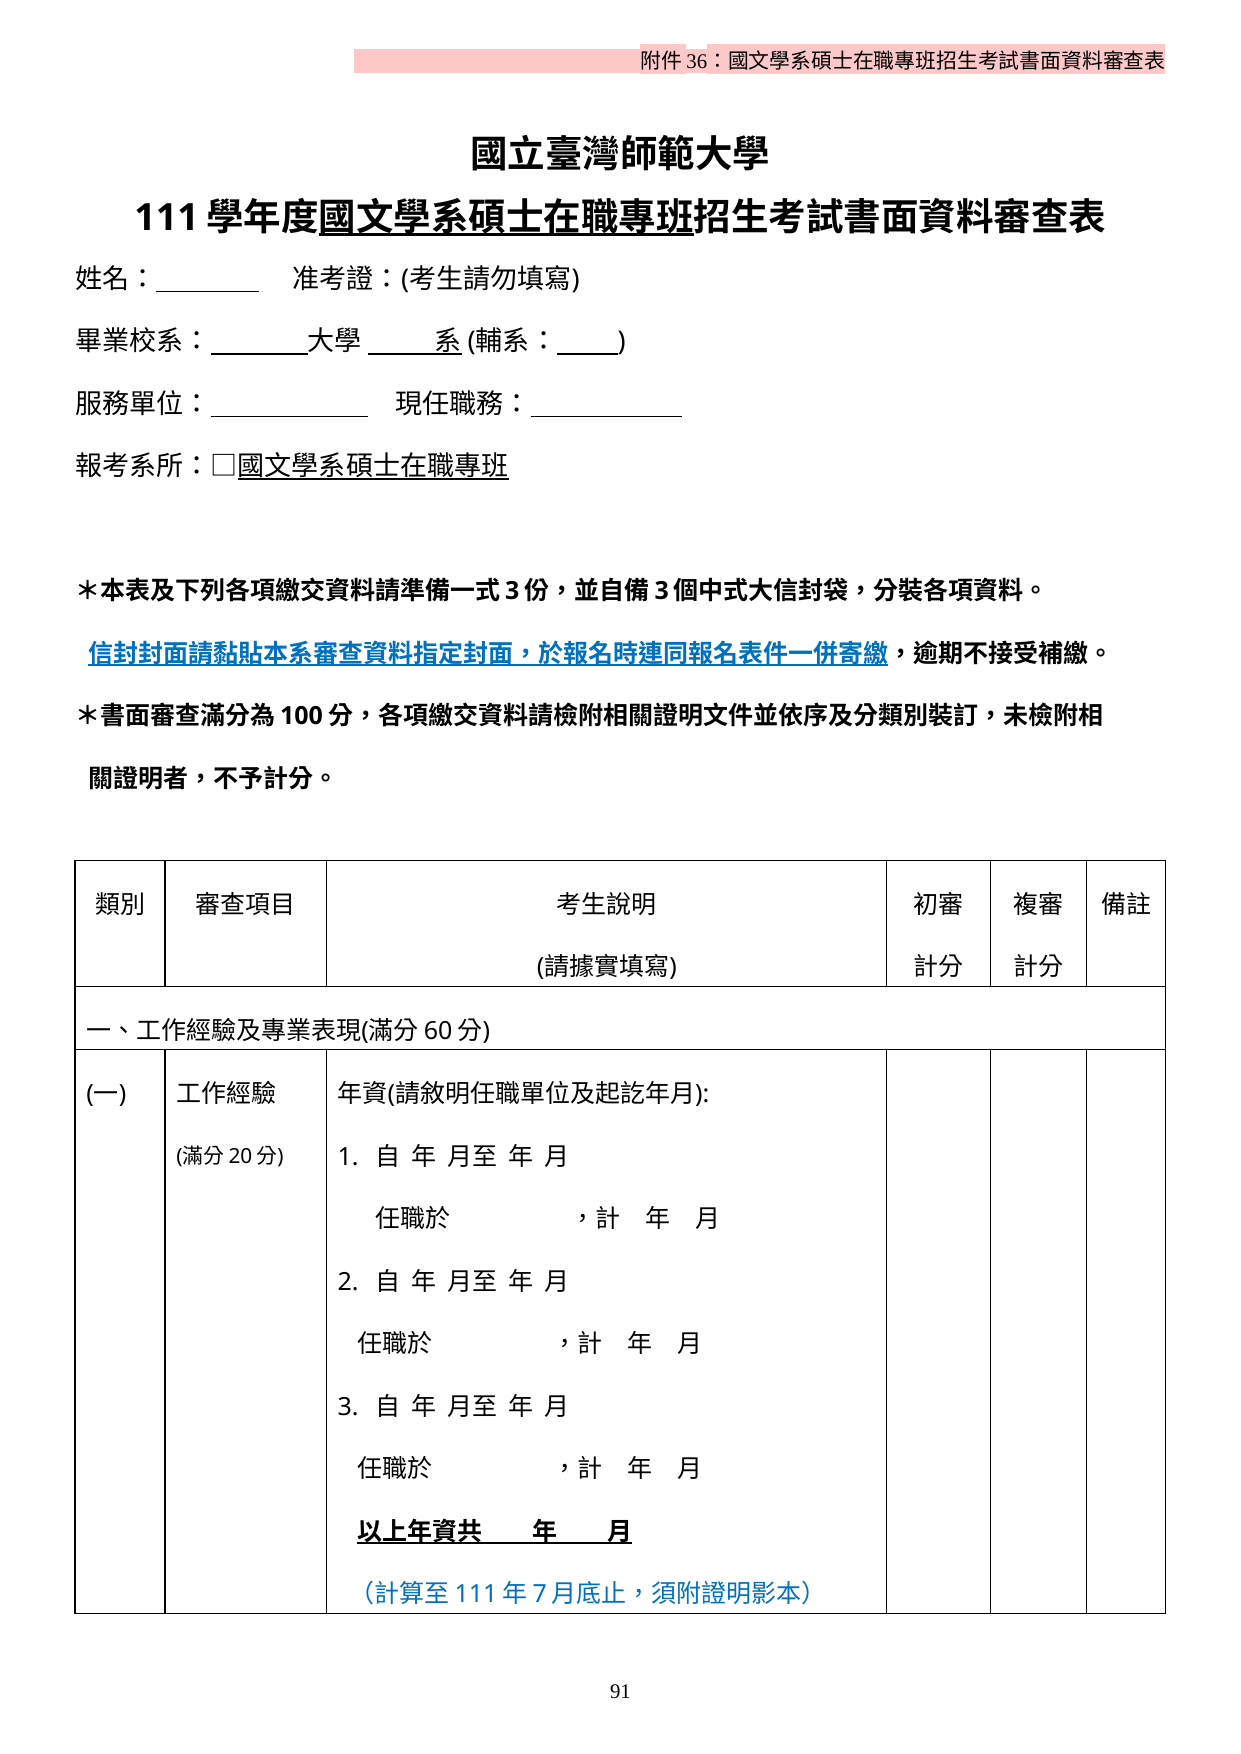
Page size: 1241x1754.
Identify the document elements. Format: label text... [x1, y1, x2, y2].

table_header 複審計分 [991, 861, 1086, 986]
table_header 審查項目 [166, 861, 326, 986]
table_cell [887, 1050, 990, 1613]
table_cell (一) [76, 1050, 164, 1613]
text 服務單位： 現任職務： [75, 360, 1165, 422]
table_cell 工作經驗 (滿分20分) [166, 1050, 326, 1613]
table_cell [1087, 1050, 1165, 1613]
text 111學年度國文學系碩士在職專班招生考試書面資料審查表 [75, 172, 1165, 235]
table_cell 一、工作經驗及專業表現(滿分60分) [76, 987, 1165, 1049]
text ＊書面審查滿分為100分，各項繳交資料請檢附相關證明文件並依序及分類別裝訂，未檢附相 [75, 672, 1165, 735]
table_cell [991, 1050, 1086, 1613]
text ＊本表及下列各項繳交資料請準備一式3份，並自備3個中式大信封袋，分裝各項資料。 [75, 547, 1165, 610]
table_header 初審 計分 [887, 861, 990, 986]
table_cell 年資(請敘明任職單位及起訖年月): 自 年 月至 年 月 任職於 ，計 年 月 自 年 月至 年 月 任職於 ，計 年 月 自 年 月至 年 月 任職於 ，計 年 月 以上年資共 年 月 （計算至111年7月底止，須附證明影本） [327, 1050, 886, 1613]
text 國立臺灣師範大學 [75, 110, 1165, 172]
text 信封封面請黏貼本系審查資料指定封面，於報名時連同報名表件一併寄繳，逾期不接受補繳。 [75, 610, 1165, 672]
text 畢業校系： 大學 系 (輔系： ) [75, 297, 1165, 360]
table_header 類別 [76, 861, 164, 986]
text 關證明者，不予計分。 [75, 735, 1165, 797]
text 姓名： 准考證：(考生請勿填寫) [75, 235, 1165, 297]
table_header 考生說明 (請據實填寫) [327, 861, 886, 986]
table_header 備註 [1087, 861, 1165, 986]
text 報考系所：□國文學系碩士在職專班 [75, 422, 1165, 485]
